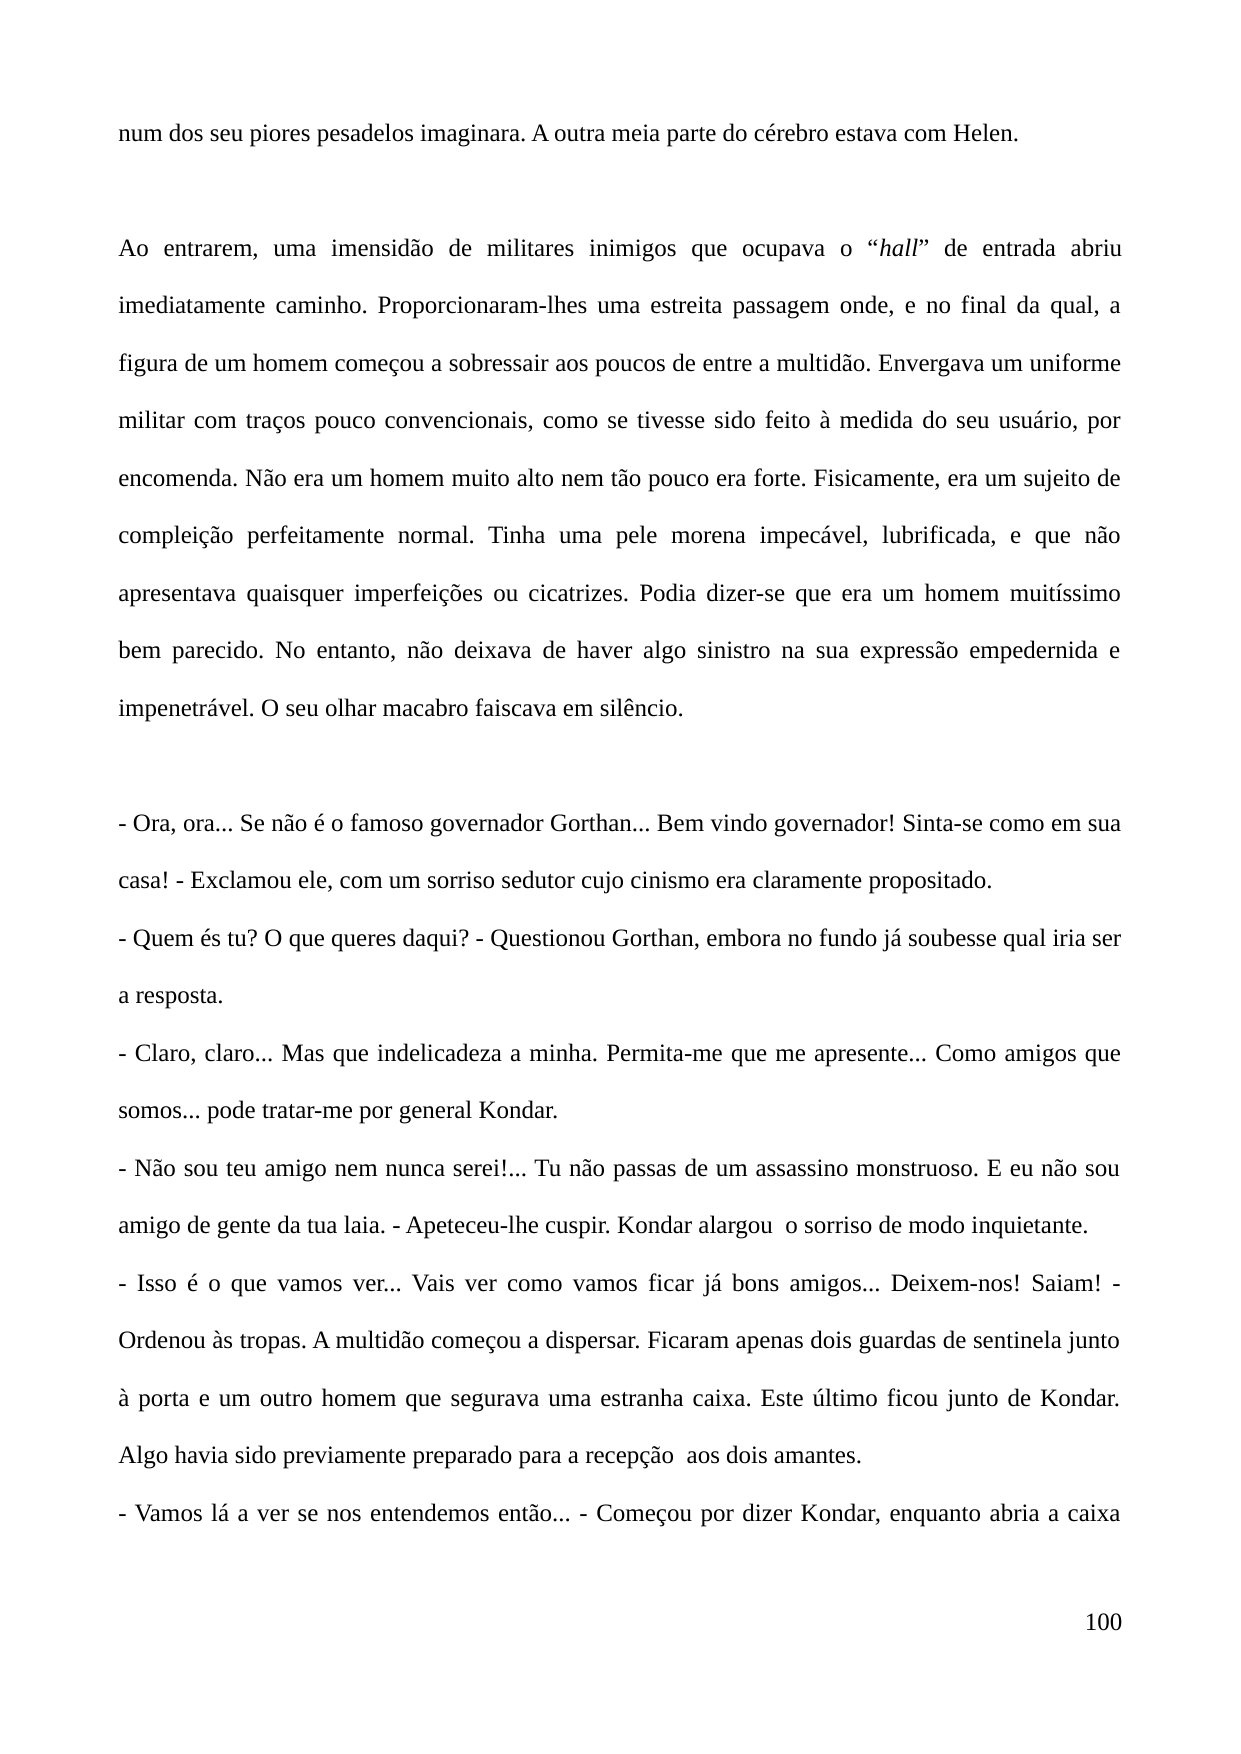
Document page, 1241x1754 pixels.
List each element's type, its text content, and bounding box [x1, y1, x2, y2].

text - Isso é o que vamos ver... Vais ver como vamos ficar já bons amigos... Deixem-nos! Saiam! - Ordenou às tropas. A multidão começou a dispersar. Ficaram apenas dois guardas de sentinela junto à porta e um outro homem que segurava uma estranha caixa. Este último ficou junto de Kondar. Algo havia sido previamente preparado para a recepção aos dois amantes. [118, 1268, 1122, 1469]
text - Não sou teu amigo nem nunca serei!... Tu não passas de um assassino monstruoso. E eu não sou amigo de gente da tua laia. - Apeteceu-lhe cuspir. Kondar alargou o sorriso de modo inquietante. [118, 1153, 1122, 1239]
text - Vamos lá a ver se nos entendemos então... - Começou por dizer Kondar, enquanto abria a caixa [118, 1498, 1122, 1527]
text - Claro, claro... Mas que indelicadeza a minha. Permita-me que me apresente... Como amigos que somos... pode tratar-me por general Kondar. [118, 1038, 1122, 1124]
text - Ora, ora... Se não é o famoso governador Gorthan... Bem vindo governador! Sinta-se como em sua casa! - Exclamou ele, com um sorriso sedutor cujo cinismo era claramente propositado. [118, 808, 1122, 894]
text - Quem és tu? O que queres daqui? - Questionou Gorthan, embora no fundo já soubesse qual iria ser a resposta. [118, 923, 1122, 1009]
text num dos seu piores pesadelos imaginara. A outra meia parte do cérebro estava com Helen. [118, 118, 1122, 147]
text Ao entrarem, uma imensidão de militares inimigos que ocupava o “hall” de entrada abriu imediatamente caminho. Proporcionaram-lhes uma estreita passagem onde, e no final da qual, a figura de um homem começou a sobressair aos poucos de entre a multidão. Envergava um uniforme militar com traços pouco convencionais, como se tivesse sido feito à medida do seu usuário, por encomenda. Não era um homem muito alto nem tão pouco era forte. Fisicamente, era um sujeito de compleição perfeitamente normal. Tinha uma pele morena impecável, lubrificada, e que não apresentava quaisquer imperfeições ou cicatrizes. Podia dizer-se que era um homem muitíssimo bem parecido. No entanto, não deixava de haver algo sinistro na sua expressão empedernida e impenetrável. O seu olhar macabro faiscava em silêncio. [118, 233, 1122, 722]
